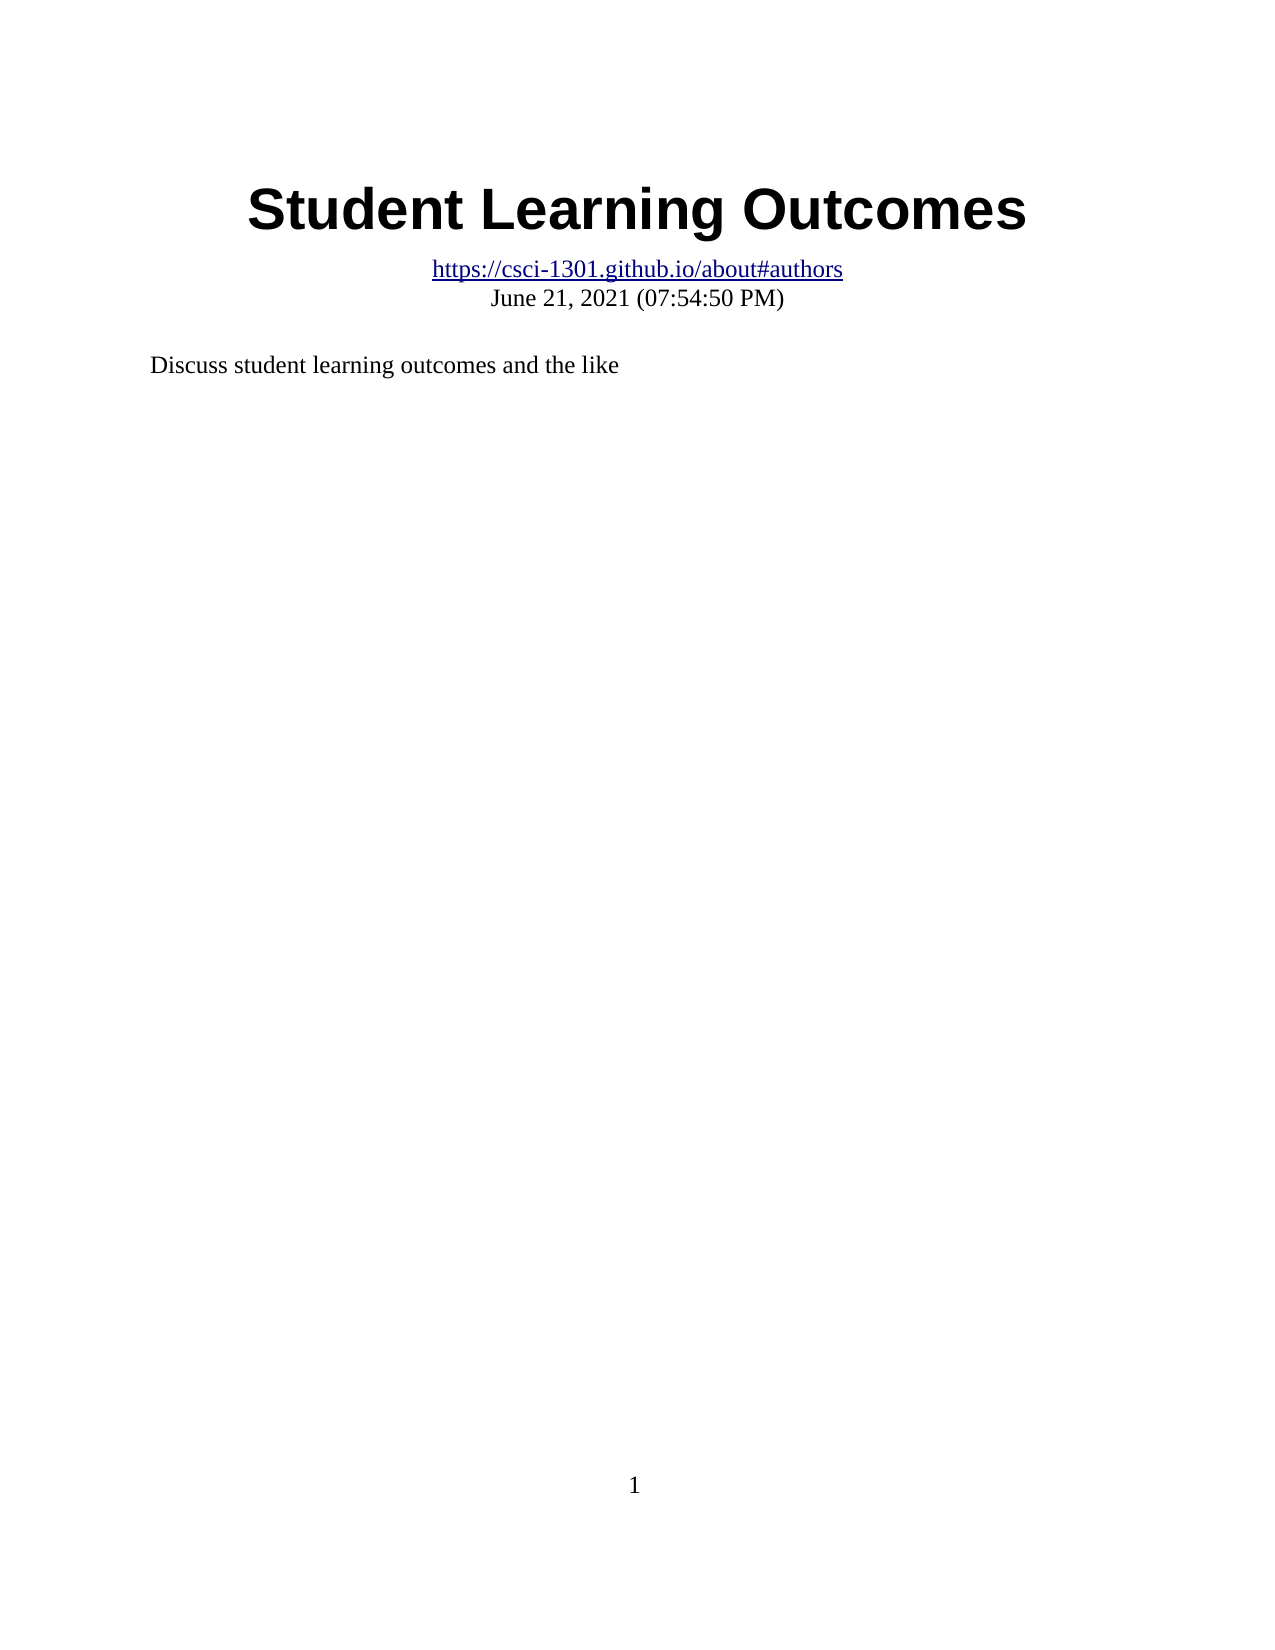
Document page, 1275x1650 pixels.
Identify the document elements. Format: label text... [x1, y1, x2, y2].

text Discuss student learning outcomes and the like [150, 350, 1125, 378]
text June 21, 2021 (07:54:50 PM) [150, 283, 1125, 312]
title Student Learning Outcomes [150, 175, 1125, 242]
text https://csci-1301.github.io/about#authors [150, 254, 1125, 283]
